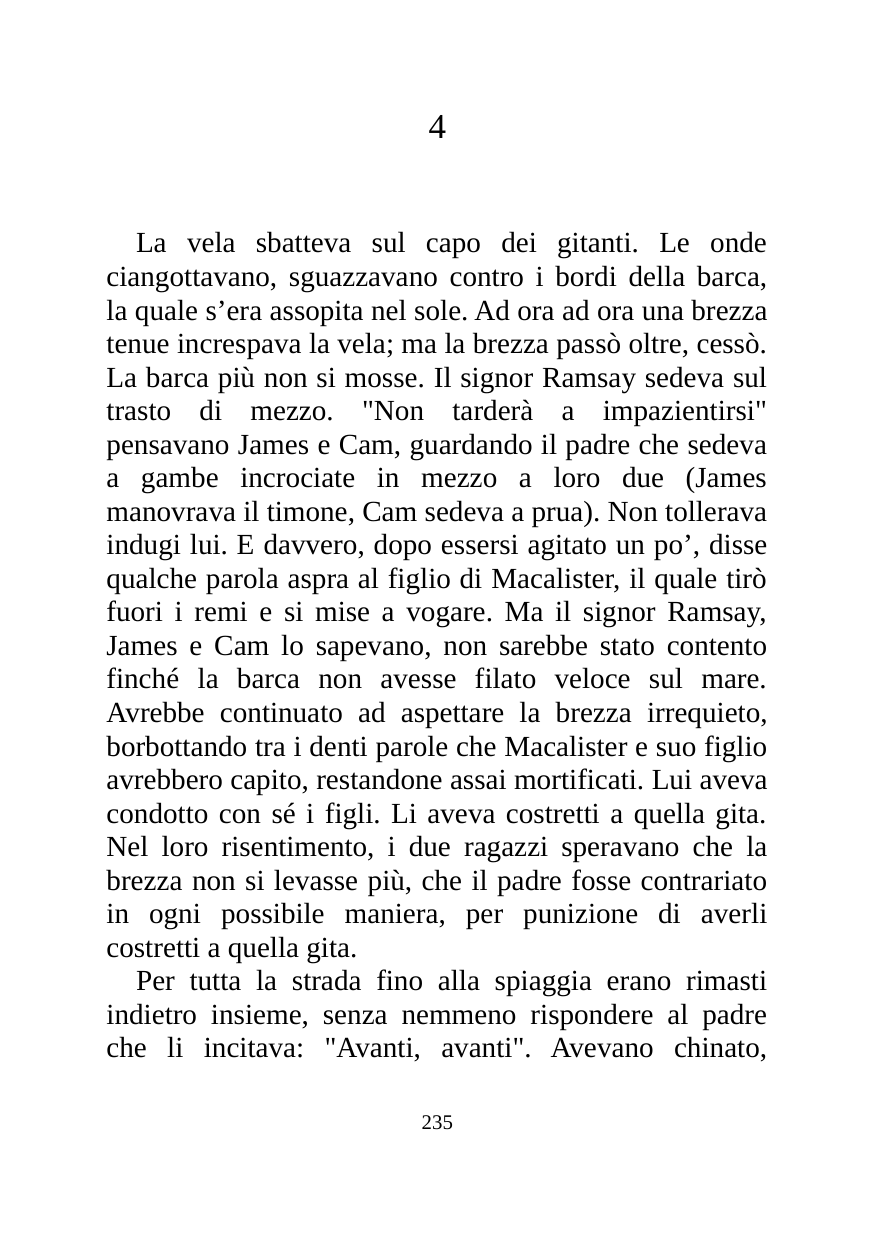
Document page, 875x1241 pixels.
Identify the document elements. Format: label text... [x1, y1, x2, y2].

subtitle 4 [106, 106, 768, 146]
text Per tutta la strada fino alla spiaggia erano rimasti indietro insieme, senza nemmeno rispondere al padre che li incitava: "Avanti, avanti". Avevano chinato, [106, 963, 768, 1064]
text La vela sbatteva sul capo dei gitanti. Le onde ciangottavano, sguazzavano contro i bordi della barca, la quale s’era assopita nel sole. Ad ora ad ora una brezza tenue increspava la vela; ma la brezza passò oltre, cessò. La barca più non si mosse. Il signor Ramsay sedeva sul trasto di mezzo. "Non tarderà a impazientirsi" pensavano James e Cam, guardando il padre che sedeva a gambe incrociate in mezzo a loro due (James manovrava il timone, Cam sedeva a prua). Non tollerava indugi lui. E davvero, dopo essersi agitato un po’, disse qualche parola aspra al figlio di Macalister, il quale tirò fuori i remi e si mise a vogare. Ma il signor Ramsay, James e Cam lo sapevano, non sarebbe stato contento finché la barca non avesse filato veloce sul mare. Avrebbe continuato ad aspettare la brezza irrequieto, borbottando tra i denti parole che Macalister e suo figlio avrebbero capito, restandone assai mortificati. Lui aveva condotto con sé i figli. Li aveva costretti a quella gita. Nel loro risentimento, i due ragazzi speravano che la brezza non si levasse più, che il padre fosse contrariato in ogni possibile maniera, per punizione di averli costretti a quella gita. [106, 226, 768, 963]
